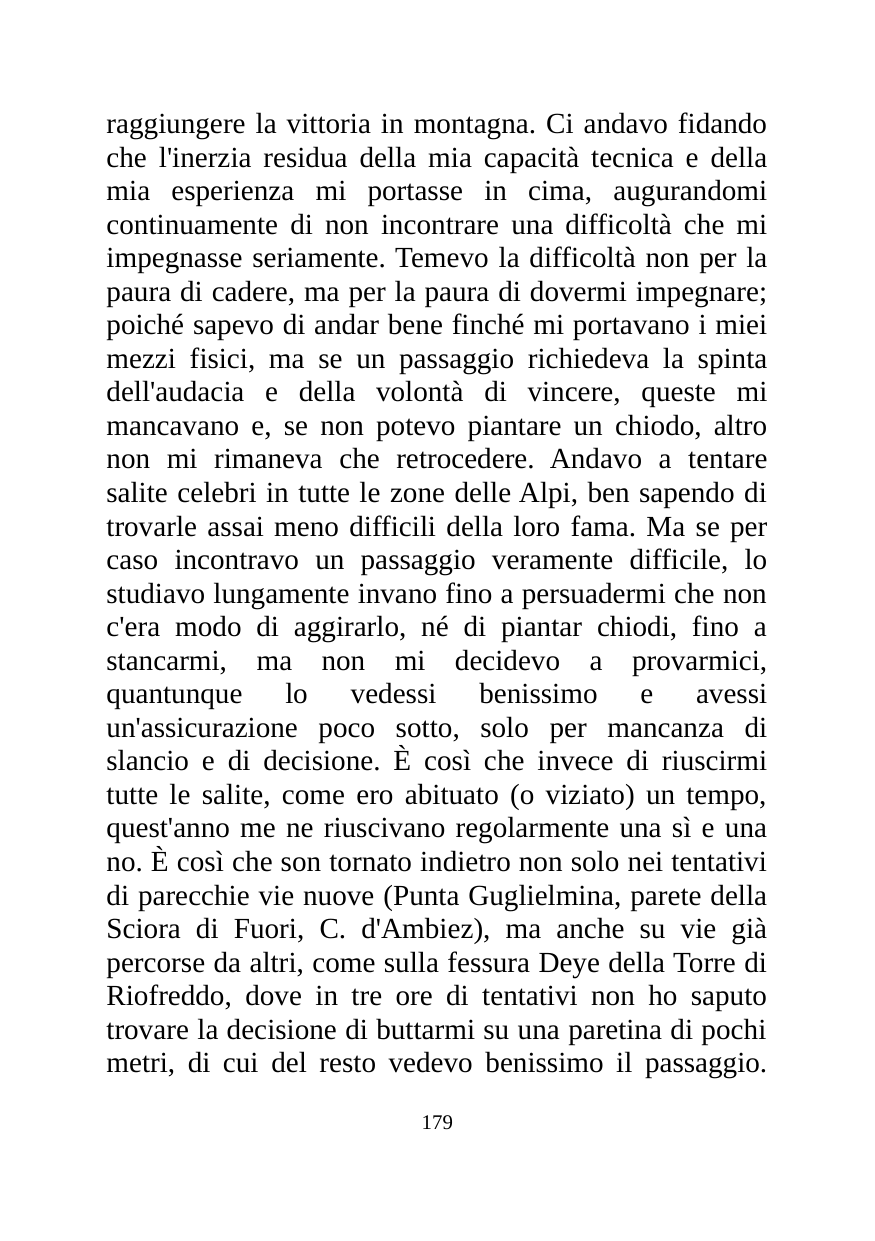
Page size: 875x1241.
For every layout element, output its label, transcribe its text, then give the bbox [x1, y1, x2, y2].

text raggiungere la vittoria in montagna. Ci andavo fidando che l'inerzia residua della mia capacità tecnica e della mia esperienza mi portasse in cima, augurandomi continuamente di non incontrare una difficoltà che mi impegnasse seriamente. Temevo la difficoltà non per la paura di cadere, ma per la paura di dovermi impegnare; poiché sapevo di andar bene finché mi portavano i miei mezzi fisici, ma se un passaggio richiedeva la spinta dell'audacia e della volontà di vincere, queste mi mancavano e, se non potevo piantare un chiodo, altro non mi rimaneva che retrocedere. Andavo a tentare salite celebri in tutte le zone delle Alpi, ben sapendo di trovarle assai meno difficili della loro fama. Ma se per caso incontravo un passaggio veramente difficile, lo studiavo lungamente invano fino a persuadermi che non c'era modo di aggirarlo, né di piantar chiodi, fino a stancarmi, ma non mi decidevo a provarmici, quantunque lo vedessi benissimo e avessi un'assicurazione poco sotto, solo per mancanza di slancio e di decisione. È così che invece di riuscirmi tutte le salite, come ero abituato (o viziato) un tempo, quest'anno me ne riuscivano regolarmente una sì e una no. È così che son tornato indietro non solo nei tentativi di parecchie vie nuove (Punta Guglielmina, parete della Sciora di Fuori, C. d'Ambiez), ma anche su vie già percorse da altri, come sulla fessura Deye della Torre di Riofreddo, dove in tre ore di tentativi non ho saputo trovare la decisione di buttarmi su una paretina di pochi metri, di cui del resto vedevo benissimo il passaggio. [106, 106, 768, 1079]
